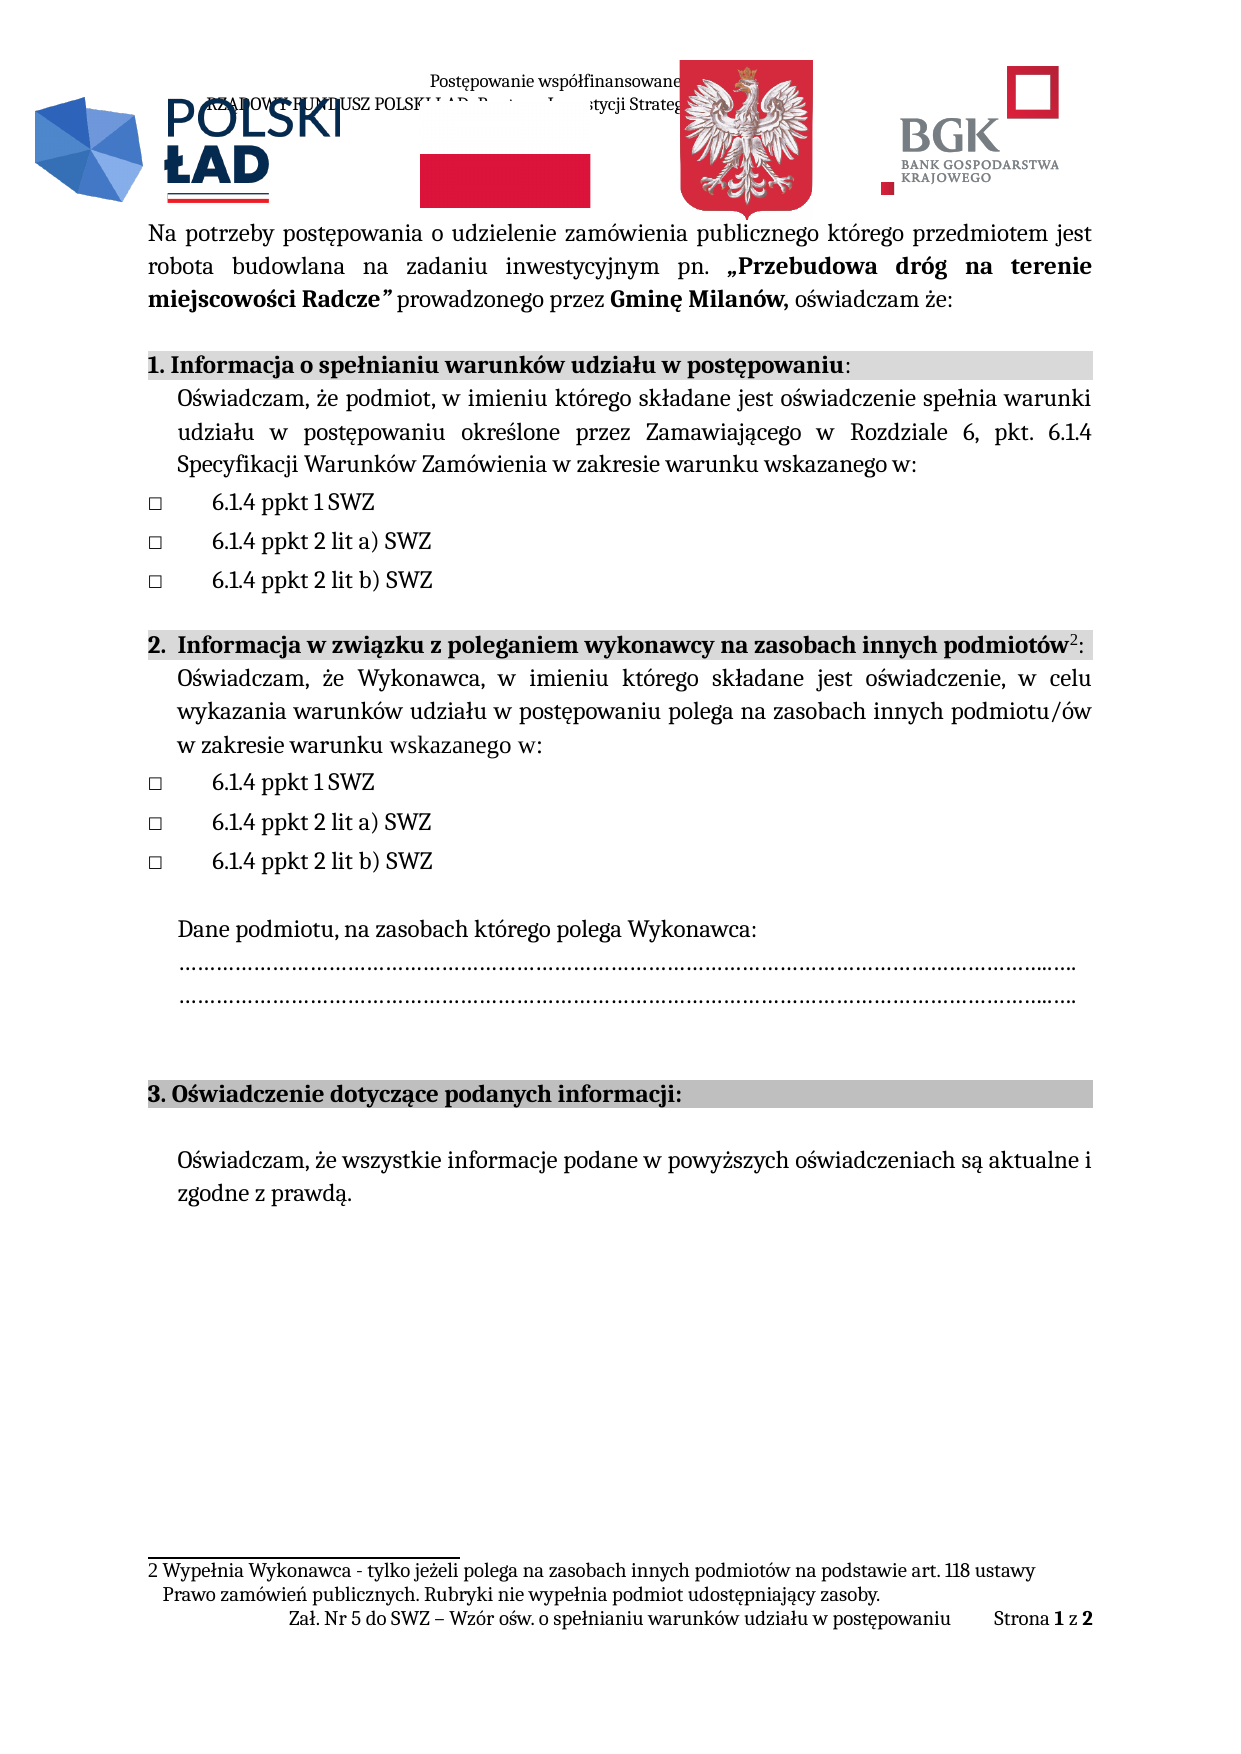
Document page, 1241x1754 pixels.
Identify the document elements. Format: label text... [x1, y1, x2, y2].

text ☐ 6.1.4 ppkt 2 lit a) SWZ [148, 803, 1093, 837]
text ☐ 6.1.4 ppkt 2 lit b) SWZ [148, 562, 1093, 596]
text Dane podmiotu, na zasobach którego polega Wykonawca: [177, 914, 1093, 943]
text Na potrzeby postępowania o udzielenie zamówienia publicznego którego przedmiotem jest robota budowlana na zadaniu inwestycyjnym pn. „Przebudowa dróg na terenie miejscowości Radcze” prowadzonego przez Gminę Milanów, oświadczam że: [148, 148, 1093, 314]
text ☐ 6.1.4 ppkt 2 lit b) SWZ [148, 842, 1093, 876]
text Wypełnia Wykonawca - tylko jeżeli polega na zasobach innych podmiotów na podstawie art. 118 ustawy Prawo zamówień publicznych. Rubryki nie wypełnia podmiot udostępniający zasoby. [148, 1558, 1093, 1606]
text Oświadczam, że Wykonawca, w imieniu którego składane jest oświadczenie, w celu wykazania warunków udziału w postępowaniu polega na zasobach innych podmiotu/ów w zakresie warunku wskazanego w: [177, 664, 1093, 760]
text 1. Informacja o spełnianiu warunków udziału w postępowaniu: [148, 351, 1093, 380]
text ☐ 6.1.4 ppkt 2 lit a) SWZ [148, 523, 1093, 557]
text Oświadczam, że podmiot, w imieniu którego składane jest oświadczenie spełnia warunki udziału w postępowaniu określone przez Zamawiającego w Rozdziale 6, pkt. 6.1.4 Specyfikacji Warunków Zamówienia w zakresie warunku wskazanego w: [177, 384, 1093, 479]
text …………………………………………………………………………………………………………………………..…. [177, 948, 1093, 976]
text 2. Informacja w związku z poleganiem wykonawcy na zasobach innych podmiotów: [148, 630, 1093, 660]
text ☐ 6.1.4 ppkt 1 SWZ [148, 483, 1093, 517]
text …………………………………………………………………………………………………………………………..…. [177, 981, 1093, 1009]
text ☐ 6.1.4 ppkt 1 SWZ [148, 764, 1093, 798]
text 3. Oświadczenie dotyczące podanych informacji: [148, 1080, 1093, 1108]
text Oświadczam, że wszystkie informacje podane w powyższych oświadczeniach są aktualne i zgodne z prawdą. [177, 1146, 1093, 1207]
